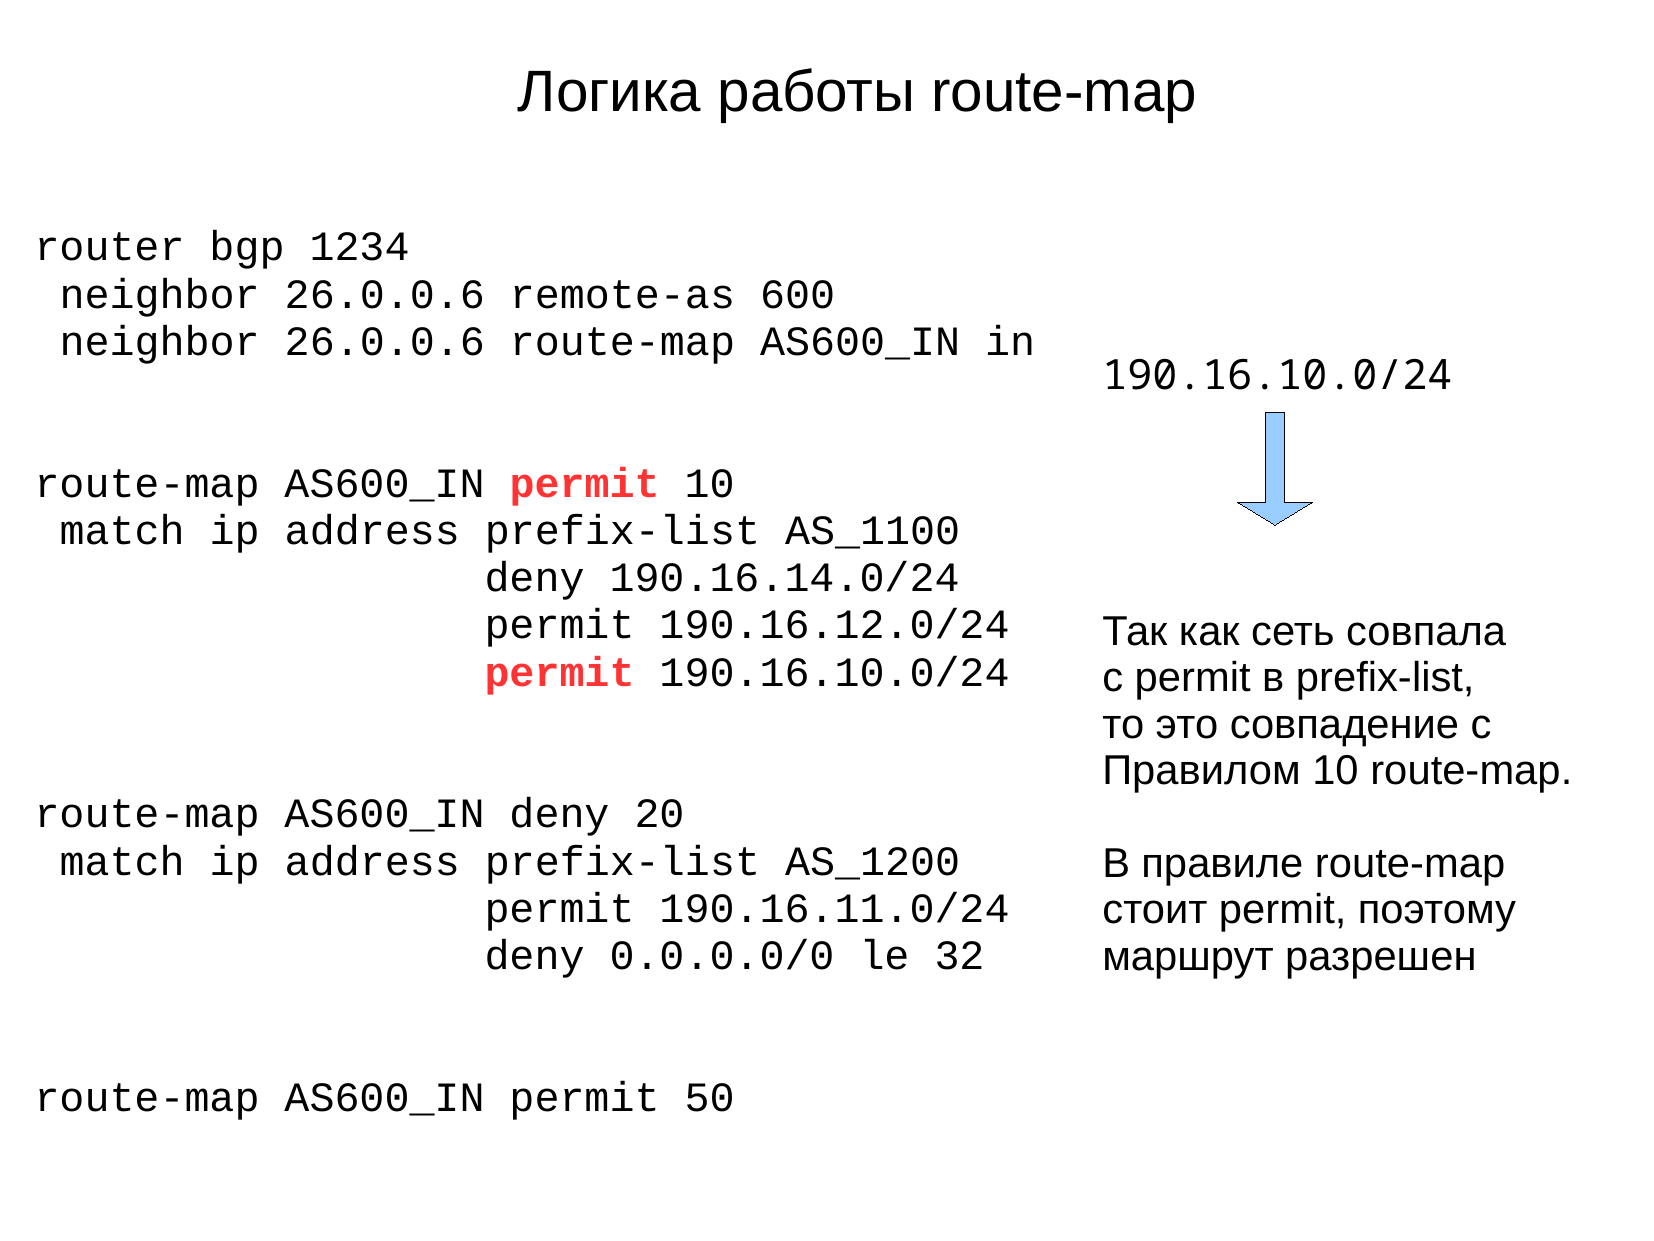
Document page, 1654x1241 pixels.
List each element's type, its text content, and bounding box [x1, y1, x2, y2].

text_box 190.16.10.0/24 [1088, 337, 1493, 395]
text_box Так как сеть совпала с permit в prefix-list, то это совпадение с Правилом 10 route-map. В правиле route-map стоит permit, поэтому маршрут разрешен [1088, 600, 1613, 987]
text_box [1237, 412, 1313, 526]
title Логика работы route-map [82, 48, 1613, 133]
text_box router bgp 1234 neighbor 26.0.0.6 remote-as 600 neighbor 26.0.0.6 route-map AS600_IN in route-map AS600_IN permit 10 match ip address prefix-list AS_1100 deny 190.16.14.0/24 permit 190.16.12.0/24 permit 190.16.10.0/24 route-map AS600_IN deny 20 match ip address prefix-list AS_1200 permit 190.16.11.0/24 deny 0.0.0.0/0 le 32 route-map AS600_IN permit 50 [34, 187, 1088, 1163]
